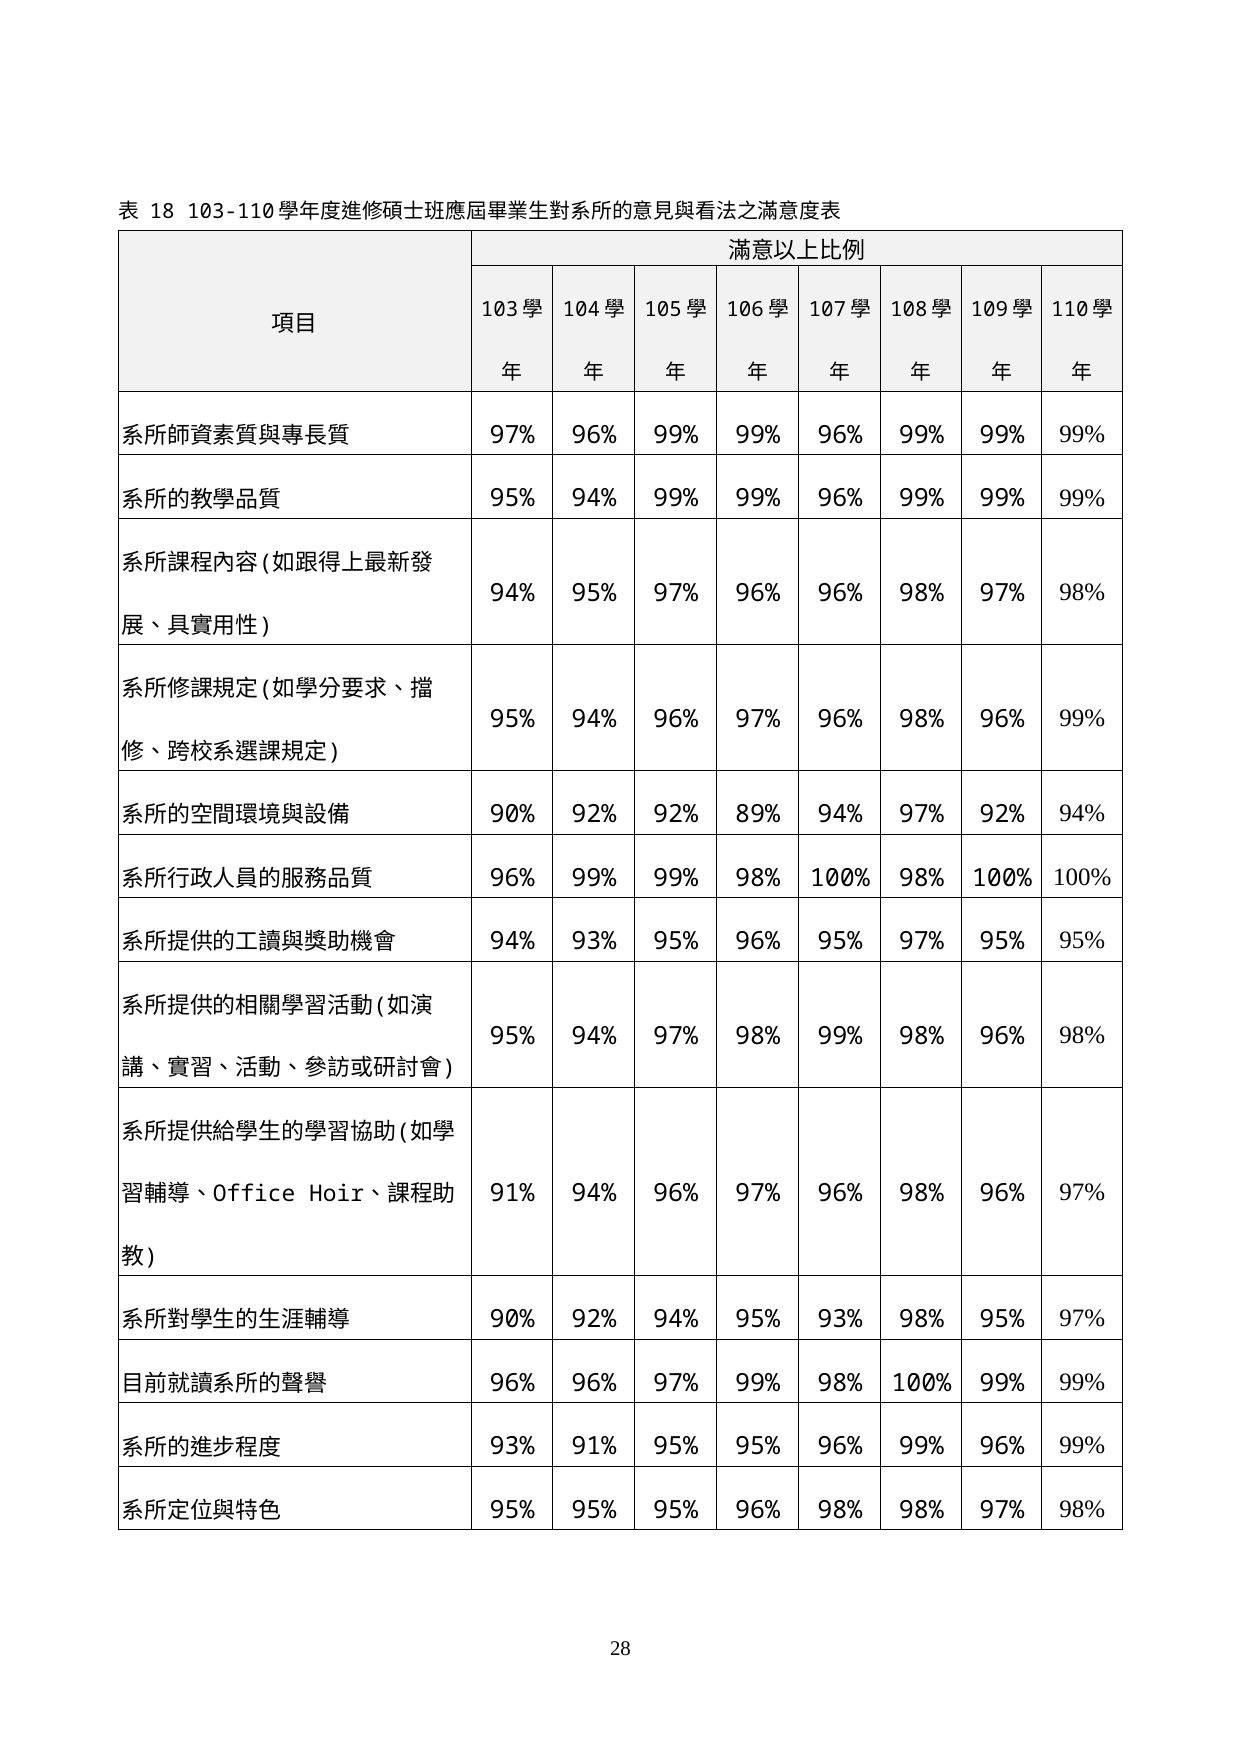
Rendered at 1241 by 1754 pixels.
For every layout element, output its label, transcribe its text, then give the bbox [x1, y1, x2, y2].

table_cell 93% [799, 1276, 880, 1339]
table_cell 99% [635, 455, 716, 518]
table_cell 105學年 [635, 266, 716, 391]
table_cell 99% [717, 455, 798, 518]
table_cell 99% [962, 392, 1041, 454]
table_cell 99% [717, 1340, 798, 1402]
table_cell 96% [962, 645, 1041, 770]
table_cell 97% [962, 519, 1041, 644]
table_cell 94% [553, 1088, 634, 1275]
table_cell 94% [635, 1276, 716, 1339]
table_cell 95% [1042, 898, 1122, 961]
table_cell 系所的空間環境與設備 [119, 771, 471, 833]
table_cell 98% [717, 962, 798, 1087]
table_cell 96% [962, 1088, 1041, 1275]
text 表 18 103-110學年度進修碩士班應屆畢業生對系所的意見與看法之滿意度表 [118, 168, 1122, 230]
table_cell 99% [881, 392, 961, 454]
table_cell 系所修課規定(如學分要求、擋修、跨校系選課規定) [119, 645, 471, 770]
table_cell 109學年 [962, 266, 1041, 391]
table_cell 97% [962, 1467, 1041, 1529]
table_cell 98% [799, 1340, 880, 1402]
table_cell 96% [799, 519, 880, 644]
table_cell 99% [962, 455, 1041, 518]
table_cell 90% [472, 1276, 552, 1339]
table_cell 94% [553, 645, 634, 770]
table_cell 98% [1042, 1467, 1122, 1529]
table_cell 95% [472, 962, 552, 1087]
table_cell 96% [472, 1340, 552, 1402]
table_cell 97% [881, 898, 961, 961]
table_cell 95% [553, 1467, 634, 1529]
table_cell 97% [635, 519, 716, 644]
table_cell 103學年 [472, 266, 552, 391]
table_cell 94% [472, 519, 552, 644]
table_cell 98% [881, 962, 961, 1087]
table_cell 95% [472, 455, 552, 518]
table_cell 系所提供的相關學習活動(如演講、實習、活動、參訪或研討會) [119, 962, 471, 1087]
table_cell 99% [553, 835, 634, 897]
table_cell 104學年 [553, 266, 634, 391]
table_cell 107學年 [799, 266, 880, 391]
table_cell 96% [799, 392, 880, 454]
table_cell 98% [881, 1467, 961, 1529]
table_cell 96% [799, 645, 880, 770]
table_cell 98% [881, 519, 961, 644]
table_cell 90% [472, 771, 552, 833]
table_cell 系所對學生的生涯輔導 [119, 1276, 471, 1339]
table_cell 92% [635, 771, 716, 833]
table_cell 99% [1042, 645, 1122, 770]
table_cell 系所的教學品質 [119, 455, 471, 518]
table_cell 95% [472, 645, 552, 770]
table_cell 96% [553, 1340, 634, 1402]
table_cell 98% [1042, 962, 1122, 1087]
table_header 項目 [119, 231, 471, 391]
table_cell 99% [717, 392, 798, 454]
table_cell 96% [799, 1088, 880, 1275]
table_cell 92% [553, 1276, 634, 1339]
table_cell 100% [962, 835, 1041, 897]
table_cell 96% [635, 645, 716, 770]
table_cell 96% [799, 1403, 880, 1466]
table_cell 95% [717, 1403, 798, 1466]
table_cell 100% [1042, 835, 1122, 897]
table_cell 99% [1042, 455, 1122, 518]
table_cell 92% [962, 771, 1041, 833]
table_cell 系所師資素質與專長質 [119, 392, 471, 454]
table_cell 95% [635, 1467, 716, 1529]
table_cell 系所課程內容(如跟得上最新發展、具實用性) [119, 519, 471, 644]
table_cell 92% [553, 771, 634, 833]
table_cell 98% [881, 645, 961, 770]
table_cell 95% [717, 1276, 798, 1339]
table_cell 91% [472, 1088, 552, 1275]
table_cell 94% [553, 455, 634, 518]
table_cell 97% [881, 771, 961, 833]
table_cell 89% [717, 771, 798, 833]
table_cell 94% [1042, 771, 1122, 833]
table_cell 94% [799, 771, 880, 833]
table_cell 99% [881, 455, 961, 518]
table_cell 98% [881, 835, 961, 897]
table_cell 99% [635, 835, 716, 897]
table_cell 96% [553, 392, 634, 454]
table_cell 96% [962, 962, 1041, 1087]
table_cell 系所的進步程度 [119, 1403, 471, 1466]
table_cell 99% [1042, 392, 1122, 454]
table_cell 97% [1042, 1276, 1122, 1339]
table_cell 95% [635, 1403, 716, 1466]
table_cell 系所提供的工讀與獎助機會 [119, 898, 471, 961]
table_header 滿意以上比例 [472, 231, 1122, 265]
table_cell 97% [717, 1088, 798, 1275]
table_cell 100% [799, 835, 880, 897]
table_cell 100% [881, 1340, 961, 1402]
table_cell 99% [1042, 1403, 1122, 1466]
table_cell 97% [1042, 1088, 1122, 1275]
table_cell 99% [1042, 1340, 1122, 1402]
table_cell 98% [881, 1276, 961, 1339]
table_cell 96% [635, 1088, 716, 1275]
table_cell 99% [799, 962, 880, 1087]
table_cell 93% [553, 898, 634, 961]
table_cell 96% [717, 898, 798, 961]
table_cell 系所提供給學生的學習協助(如學習輔導、Office Hoir、課程助教) [119, 1088, 471, 1275]
table_cell 95% [472, 1467, 552, 1529]
table_cell 97% [635, 962, 716, 1087]
table_cell 99% [962, 1340, 1041, 1402]
table_cell 系所定位與特色 [119, 1467, 471, 1529]
table_cell 99% [881, 1403, 961, 1466]
table_cell 96% [717, 1467, 798, 1529]
table_cell 98% [1042, 519, 1122, 644]
table_cell 95% [962, 1276, 1041, 1339]
table_cell 94% [553, 962, 634, 1087]
table_cell 96% [472, 835, 552, 897]
table_cell 95% [553, 519, 634, 644]
table_cell 95% [962, 898, 1041, 961]
table_cell 96% [799, 455, 880, 518]
table_cell 系所行政人員的服務品質 [119, 835, 471, 897]
table_cell 97% [717, 645, 798, 770]
table_cell 96% [717, 519, 798, 644]
table_cell 97% [472, 392, 552, 454]
table_cell 94% [472, 898, 552, 961]
table_cell 98% [717, 835, 798, 897]
table_cell 108學年 [881, 266, 961, 391]
table_cell 106學年 [717, 266, 798, 391]
table_cell 98% [881, 1088, 961, 1275]
table_cell 95% [799, 898, 880, 961]
table_cell 93% [472, 1403, 552, 1466]
table_cell 目前就讀系所的聲譽 [119, 1340, 471, 1402]
table_cell 110學年 [1042, 266, 1122, 391]
table_cell 91% [553, 1403, 634, 1466]
table_cell 98% [799, 1467, 880, 1529]
table_cell 97% [635, 1340, 716, 1402]
table_cell 99% [635, 392, 716, 454]
table_cell 95% [635, 898, 716, 961]
table_cell 96% [962, 1403, 1041, 1466]
